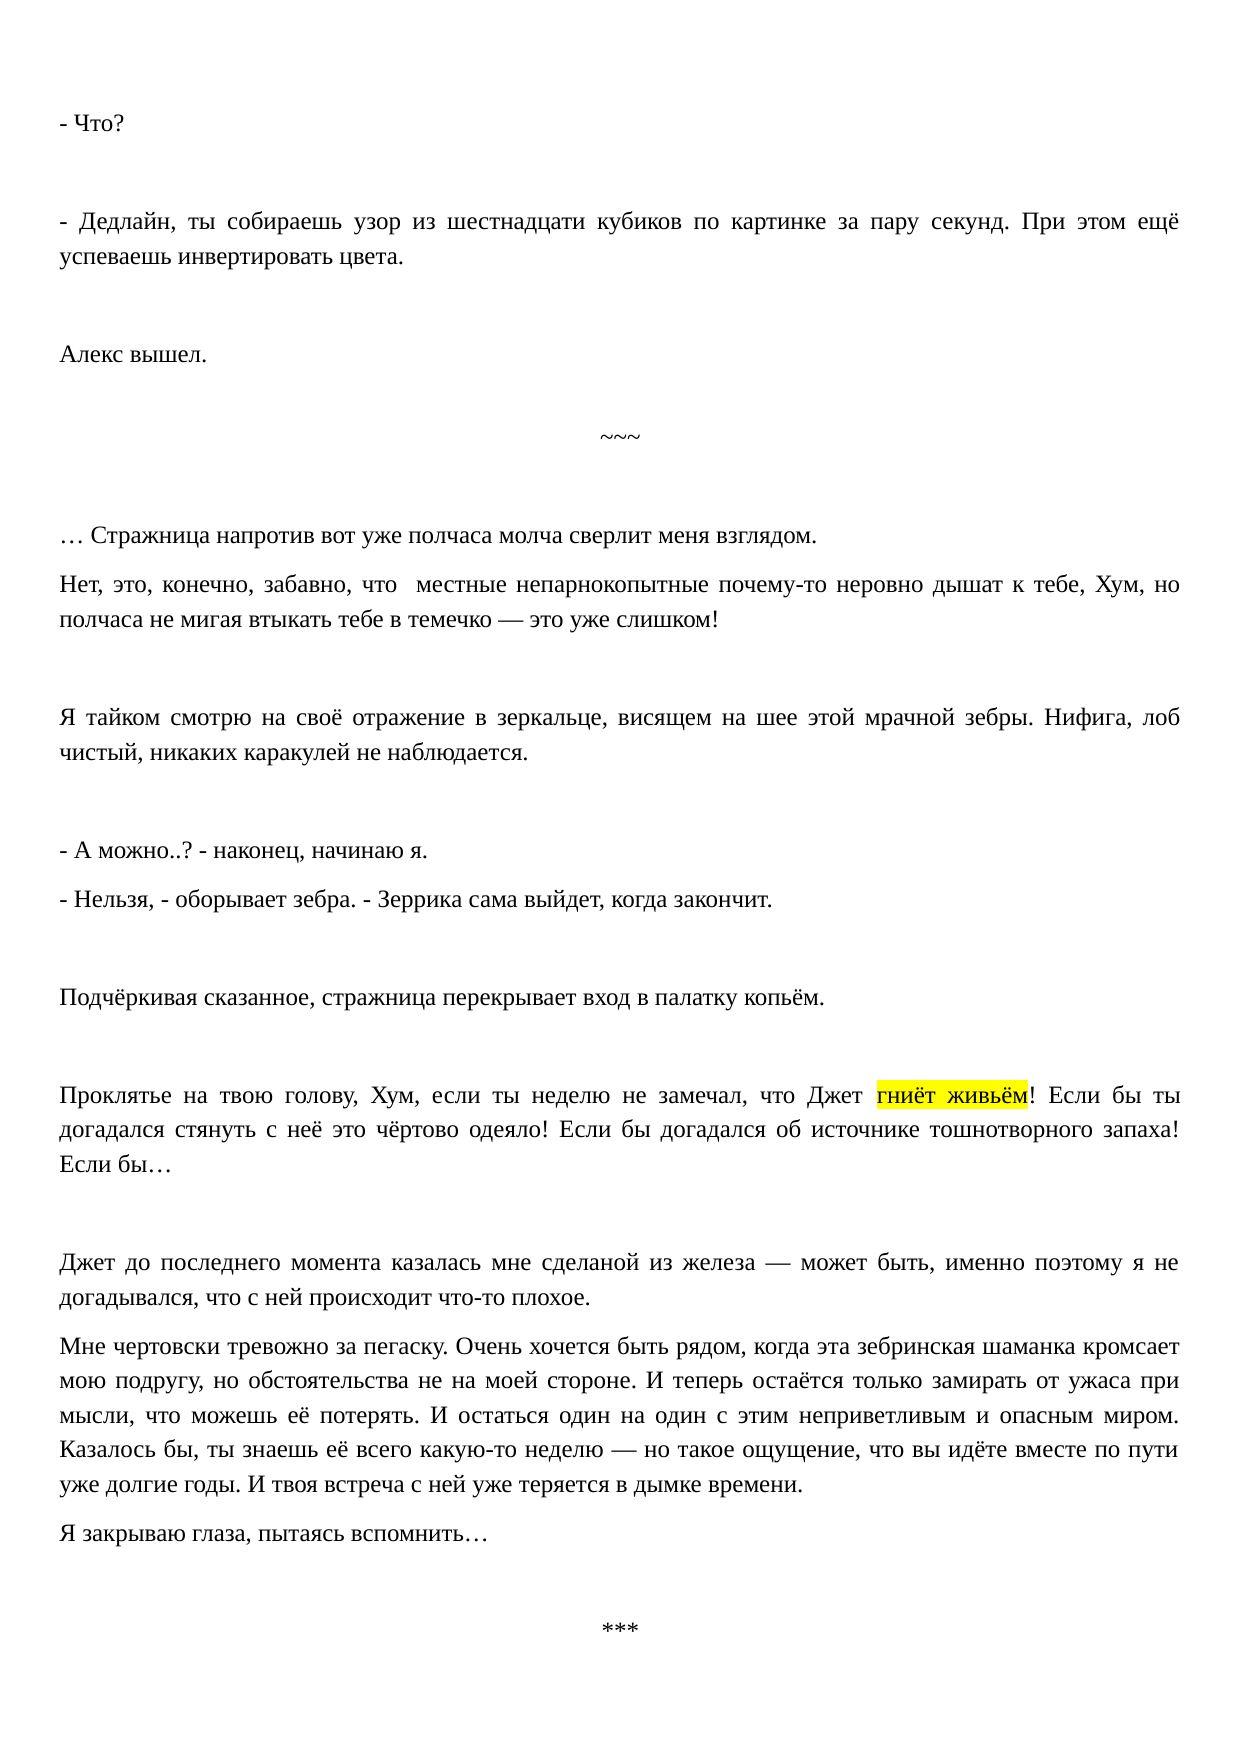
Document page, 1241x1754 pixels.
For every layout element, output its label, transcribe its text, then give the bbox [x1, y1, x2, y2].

text - А можно..? - наконец, начинаю я. [59, 835, 1181, 863]
text Я закрываю глаза, пытаясь вспомнить… [59, 1518, 1181, 1546]
text - Нельзя, - оборывает зебра. - Зеррика сама выйдет, когда закончит. [59, 884, 1181, 913]
text Проклятье на твою голову, Хум, если ты неделю не замечал, что Джет гниёт живьём! Если бы ты догадался стянуть с неё это чёртово одеяло! Если бы догадался об источнике тошнотворного запаха! Если бы… [59, 1080, 1181, 1178]
text … Стражница напротив вот уже полчаса молча сверлит меня взглядом. [59, 521, 1181, 549]
text ~~~ [59, 388, 1181, 451]
text Мне чертовски тревожно за пегаску. Очень хочется быть рядом, когда эта зебринская шаманка кромсает мою подругу, но обстоятельства не на моей стороне. И теперь остаётся только замирать от ужаса при мысли, что можешь её потерять. И остаться один на один с этим неприветливым и опасным миром. Казалось бы, ты знаешь её всего какую-то неделю — но такое ощущение, что вы идёте вместе по пути уже долгие годы. И твоя встреча с ней уже теряется в дымке времени. [59, 1331, 1181, 1497]
text Нет, это, конечно, забавно, что местные непарнокопытные почему-то неровно дышат к тебе, Хум, но полчаса не мигая втыкать тебе в темечко — это уже слишком! [59, 569, 1181, 633]
text Я тайком смотрю на своё отражение в зеркальце, висящем на шее этой мрачной зебры. Нифига, лоб чистый, никаких каракулей не наблюдается. [59, 702, 1181, 765]
text Алекс вышел. [59, 339, 1181, 368]
text Джет до последнего момента казалась мне сделаной из железа — может быть, именно поэтому я не догадывался, что с ней происходит что-то плохое. [59, 1247, 1181, 1310]
text - Что? [59, 108, 1181, 137]
text - Дедлайн, ты собираешь узор из шестнадцати кубиков по картинке за пару секунд. При этом ещё успеваешь инвертировать цвета. [59, 206, 1181, 269]
text Подчёркивая сказанное, стражница перекрывает вход в палатку копьём. [59, 982, 1181, 1011]
text *** [59, 1616, 1181, 1644]
